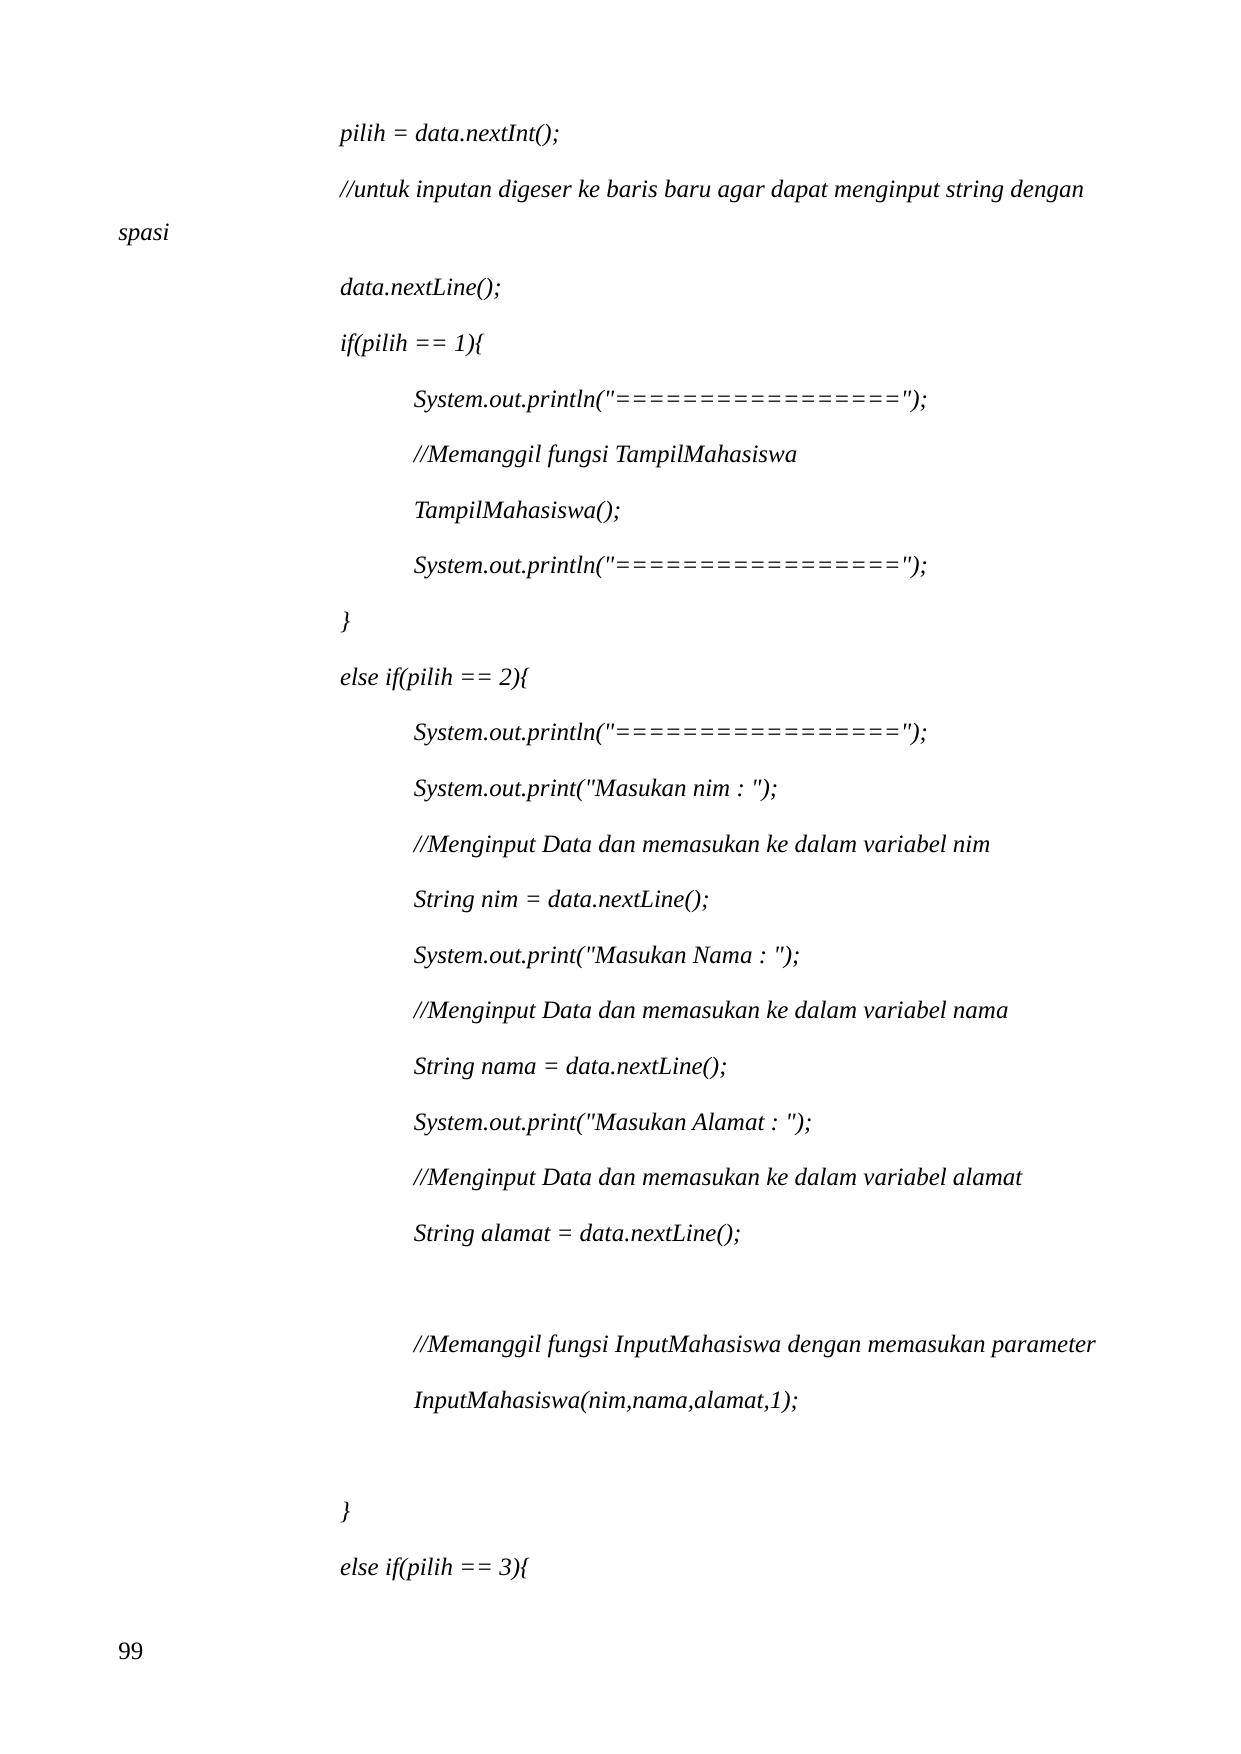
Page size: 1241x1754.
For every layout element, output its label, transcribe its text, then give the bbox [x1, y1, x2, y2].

text //Menginput Data dan memasukan ke dalam variabel alamat [118, 1162, 1122, 1191]
text System.out.println("================="); [118, 551, 1122, 579]
text String nim = data.nextLine(); [118, 884, 1122, 913]
text //Memanggil fungsi TampilMahasiswa [118, 439, 1122, 468]
text //untuk inputan digeser ke baris baru agar dapat menginput string dengan spasi [118, 174, 1122, 246]
text InputMahasiswa(nim,nama,alamat,1); [118, 1385, 1122, 1414]
text String nama = data.nextLine(); [118, 1051, 1122, 1080]
text data.nextLine(); [118, 272, 1122, 301]
text String alamat = data.nextLine(); [118, 1218, 1122, 1247]
text pilih = data.nextInt(); [118, 118, 1122, 147]
text System.out.print("Masukan Alamat : "); [118, 1107, 1122, 1136]
text //Menginput Data dan memasukan ke dalam variabel nama [118, 996, 1122, 1024]
text } [118, 1496, 1122, 1525]
text System.out.println("================="); [118, 384, 1122, 412]
text System.out.println("================="); [118, 717, 1122, 746]
text else if(pilih == 2){ [118, 662, 1122, 691]
text if(pilih == 1){ [118, 328, 1122, 357]
text TampilMahasiswa(); [118, 495, 1122, 524]
text //Memanggil fungsi InputMahasiswa dengan memasukan parameter [118, 1329, 1122, 1358]
text //Menginput Data dan memasukan ke dalam variabel nim [118, 829, 1122, 857]
text } [118, 606, 1122, 635]
text System.out.print("Masukan nim : "); [118, 773, 1122, 802]
text else if(pilih == 3){ [118, 1552, 1122, 1581]
text System.out.print("Masukan Nama : "); [118, 940, 1122, 969]
